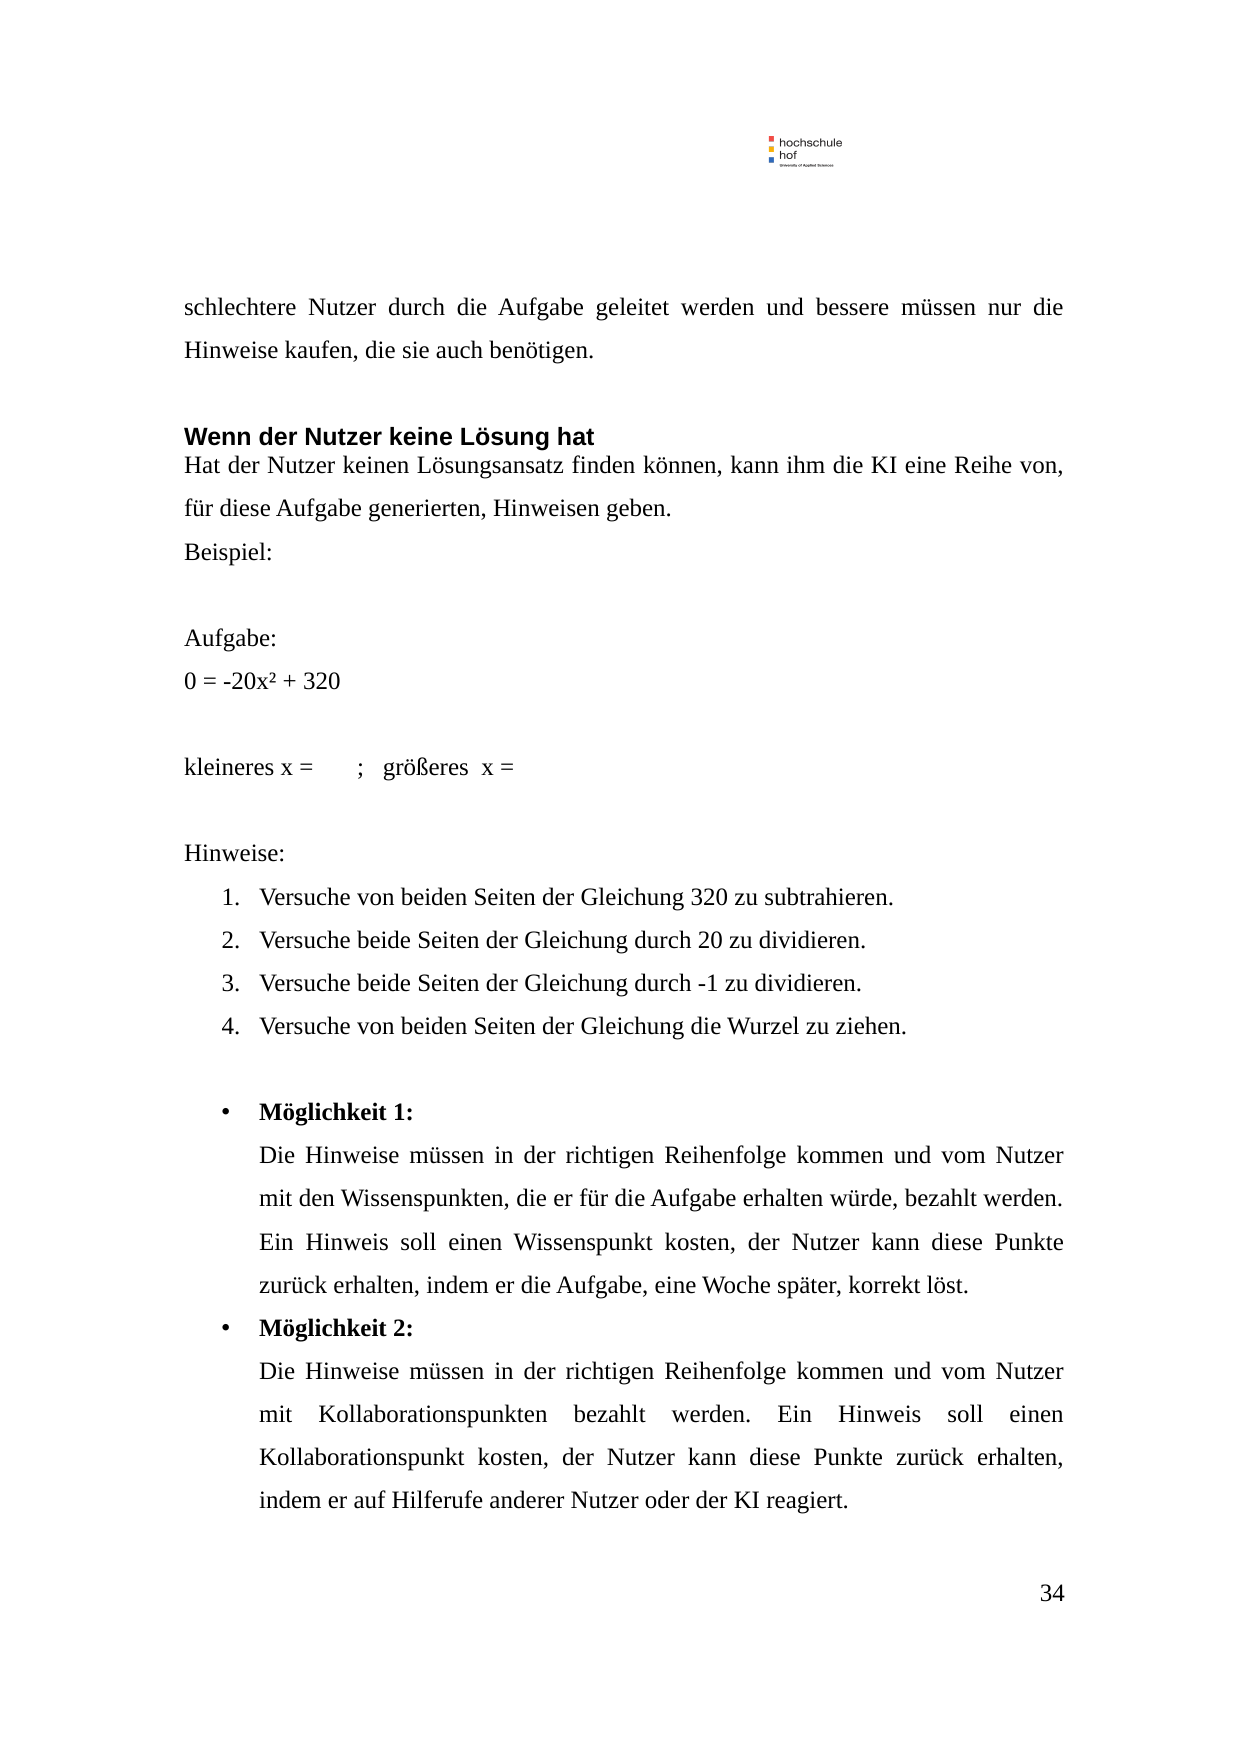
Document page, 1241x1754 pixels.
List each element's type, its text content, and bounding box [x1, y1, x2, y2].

list Möglichkeit 1: [221, 1097, 1064, 1126]
list Versuche beide Seiten der Gleichung durch -1 zu dividieren. [221, 968, 1064, 997]
text 0 = -20x² + 320 [184, 666, 1064, 695]
text kleineres x = ; größeres x = [184, 752, 1064, 781]
text Hinweise: [184, 838, 1064, 867]
text schlechtere Nutzer durch die Aufgabe geleitet werden und bessere müssen nur die Hinweise kaufen, die sie auch benötigen. [184, 292, 1064, 364]
list Möglichkeit 2: [221, 1313, 1064, 1342]
list Die Hinweise müssen in der richtigen Reihenfolge kommen und vom Nutzer mit den Wissenspunkten, die er für die Aufgabe erhalten würde, bezahlt werden. Ein Hinweis soll einen Wissenspunkt kosten, der Nutzer kann diese Punkte zurück erhalten, indem er die Aufgabe, eine Woche später, korrekt löst. [221, 1140, 1064, 1298]
text Wenn der Nutzer keine Lösung hat [184, 422, 1064, 450]
list Versuche beide Seiten der Gleichung durch 20 zu dividieren. [221, 925, 1064, 953]
list Die Hinweise müssen in der richtigen Reihenfolge kommen und vom Nutzer mit Kollaborationspunkten bezahlt werden. Ein Hinweis soll einen Kollaborationspunkt kosten, der Nutzer kann diese Punkte zurück erhalten, indem er auf Hilferufe anderer Nutzer oder der KI reagiert. [221, 1356, 1064, 1514]
text Hat der Nutzer keinen Lösungsansatz finden können, kann ihm die KI eine Reihe von, für diese Aufgabe generierten, Hinweisen geben. [184, 450, 1064, 522]
text Aufgabe: [184, 623, 1064, 652]
list Versuche von beiden Seiten der Gleichung die Wurzel zu ziehen. [221, 1011, 1064, 1040]
picture [768, 136, 842, 167]
list Versuche von beiden Seiten der Gleichung 320 zu subtrahieren. [221, 882, 1064, 910]
text Beispiel: [184, 537, 1064, 565]
